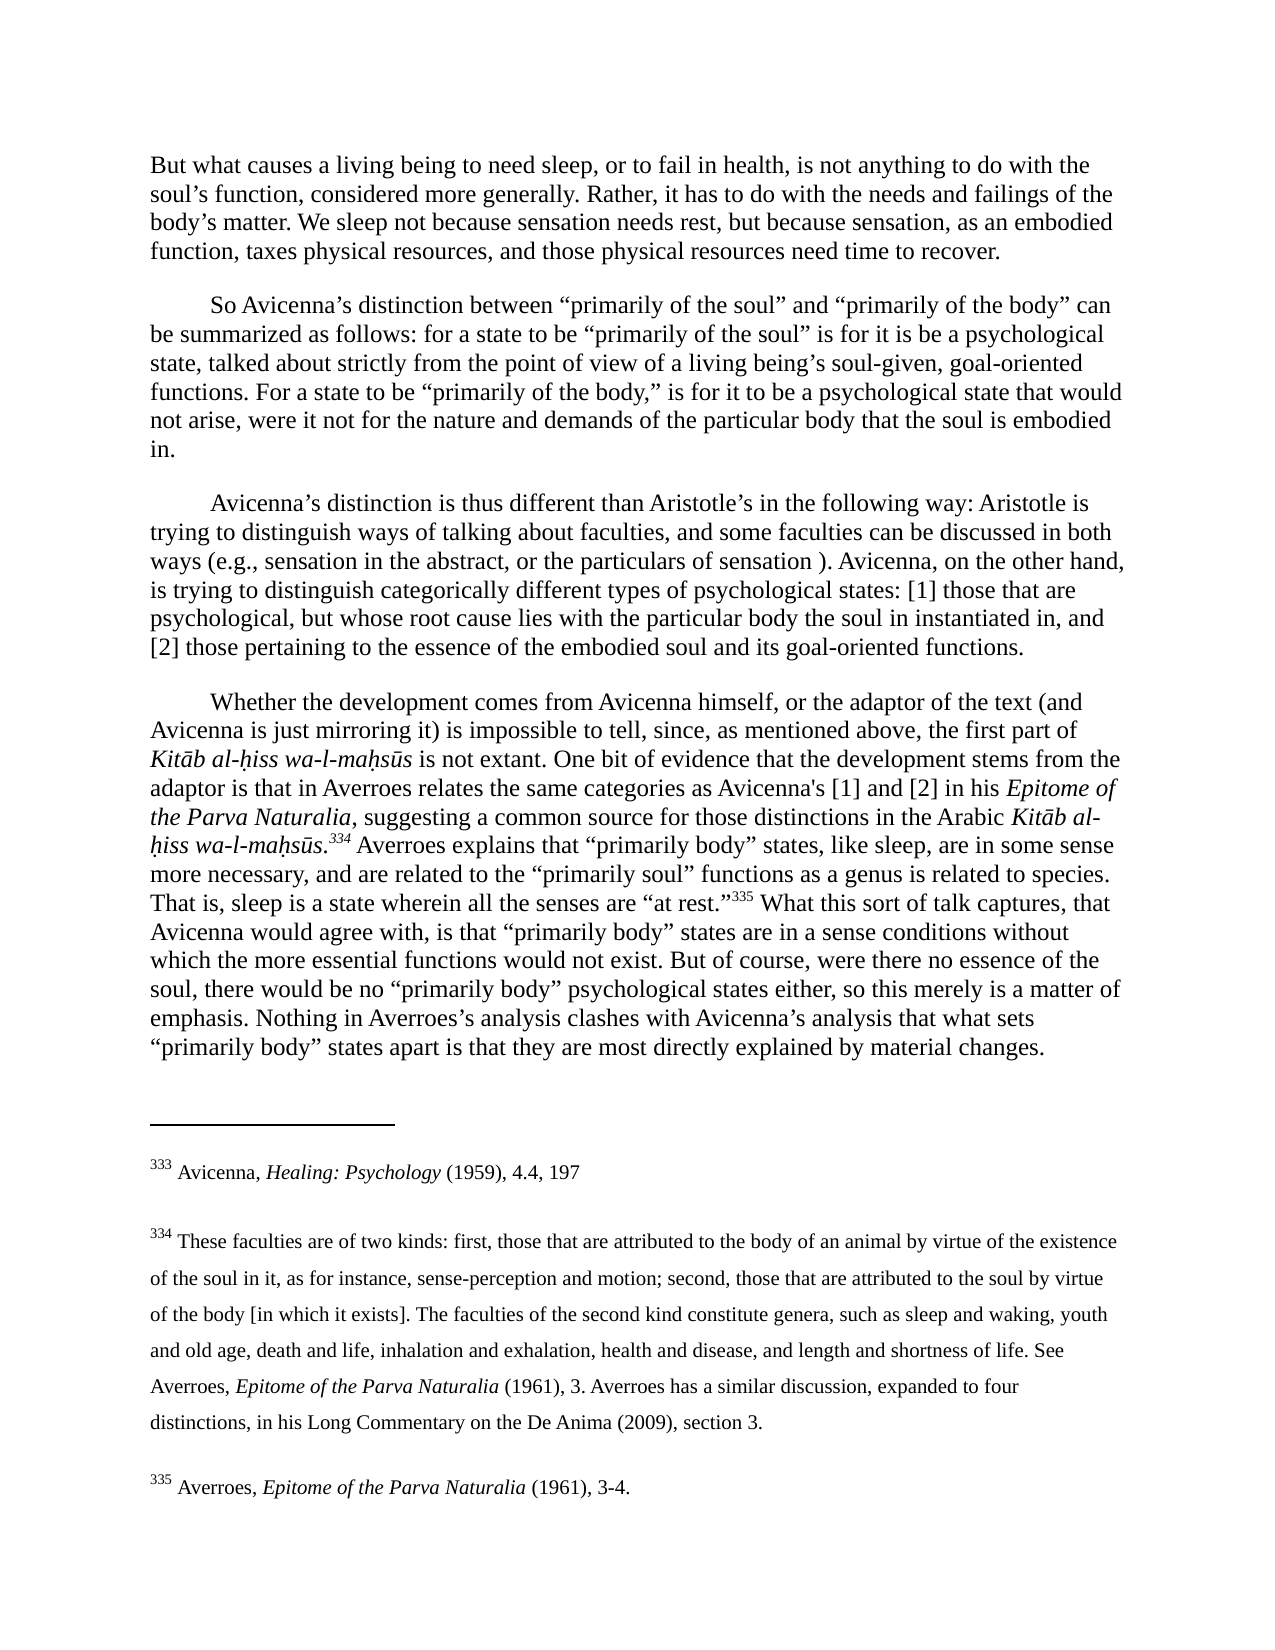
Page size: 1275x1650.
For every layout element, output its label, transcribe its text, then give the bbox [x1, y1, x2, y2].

text So Avicenna’s distinction between “primarily of the soul” and “primarily of the body” can be summarized as follows: for a state to be “primarily of the soul” is for it is be a psychological state, talked about strictly from the point of view of a living being’s soul-given, goal-oriented functions. For a state to be “primarily of the body,” is for it to be a psychological state that would not arise, were it not for the nature and demands of the particular body that the soul is embodied in. [150, 291, 1125, 463]
text Avicenna, Healing: Psychology (1959), 4.4, 197 [150, 1156, 1125, 1185]
text Averroes, Epitome of the Parva Naturalia (1961), 3-4. [150, 1471, 1125, 1500]
text Whether the development comes from Avicenna himself, or the adaptor of the text (and Avicenna is just mirroring it) is impossible to tell, since, as mentioned above, the first part of Kitāb al-ḥiss wa-l-maḥsūs is not extant. One bit of evidence that the development stems from the adaptor is that in Averroes relates the same categories as Avicenna's [1] and [2] in his Epitome of the Parva Naturalia, suggesting a common source for those distinctions in the Arabic Kitāb al-ḥiss wa-l-maḥsūs. Averroes explains that “primarily body” states, like sleep, are in some sense more necessary, and are related to the “primarily soul” functions as a genus is related to species. That is, sleep is a state wherein all the senses are “at rest.” What this sort of talk captures, that Avicenna would agree with, is that “primarily body” states are in a sense conditions without which the more essential functions would not exist. But of course, were there no essence of the soul, there would be no “primarily body” psychological states either, so this merely is a matter of emphasis. Nothing in Averroes’s analysis clashes with Avicenna’s analysis that what sets “primarily body” states apart is that they are most directly explained by material changes. [150, 687, 1125, 1060]
text Avicenna’s distinction is thus different than Aristotle’s in the following way: Aristotle is trying to distinguish ways of talking about faculties, and some faculties can be discussed in both ways (e.g., sensation in the abstract, or the particulars of sensation ). Avicenna, on the other hand, is trying to distinguish categorically different types of psychological states: [1] those that are psychological, but whose root cause lies with the particular body the soul in instantiated in, and [2] those pertaining to the essence of the embodied soul and its goal-oriented functions. [150, 488, 1125, 661]
text These faculties are of two kinds: first, those that are attributed to the body of an animal by virtue of the existence of the soul in it, as for instance, sense-perception and motion; second, those that are attributed to the soul by virtue of the body [in which it exists]. The faculties of the second kind constitute genera, such as sleep and waking, youth and old age, death and life, inhalation and exhalation, health and disease, and length and shortness of life. See Averroes, Epitome of the Parva Naturalia (1961), 3. Averroes has a similar discussion, expanded to four distinctions, in his Long Commentary on the De Anima (2009), section 3. [150, 1225, 1125, 1434]
text But what causes a living being to need sleep, or to fail in health, is not anything to do with the soul’s function, considered more generally. Rather, it has to do with the needs and failings of the body’s matter. We sleep not because sensation needs rest, but because sensation, as an embodied function, taxes physical resources, and those physical resources need time to recover. [150, 150, 1125, 265]
